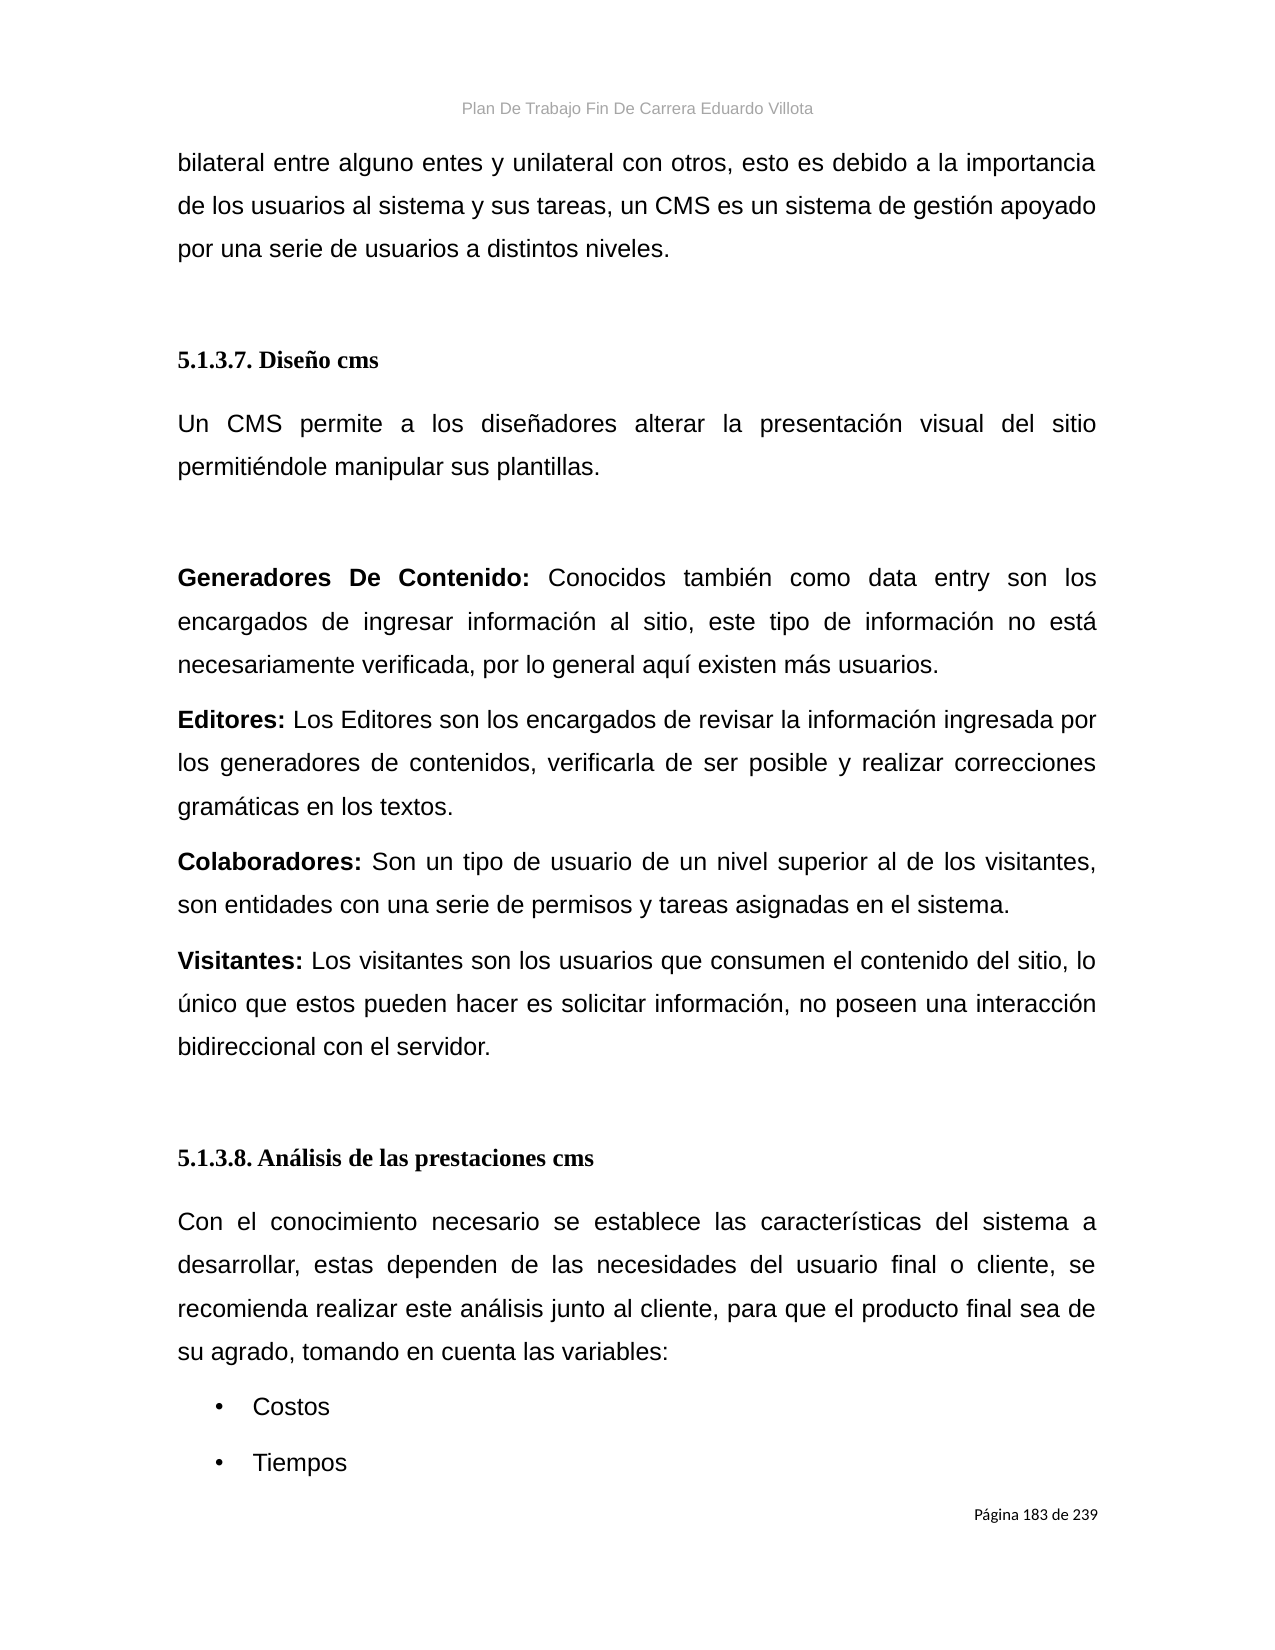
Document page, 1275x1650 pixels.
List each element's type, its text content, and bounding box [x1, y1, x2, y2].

list Tiempos [215, 1448, 1098, 1477]
list Costos [215, 1392, 1098, 1421]
text 5.1.3.7. Diseño cms [177, 345, 1098, 374]
text Visitantes: Los visitantes son los usuarios que consumen el contenido del sitio, lo único que estos pueden hacer es solicitar información, no poseen una interacción bidireccional con el servidor. [177, 946, 1098, 1061]
text Con el conocimiento necesario se establece las características del sistema a desarrollar, estas dependen de las necesidades del usuario final o cliente, se recomienda realizar este análisis junto al cliente, para que el producto final sea de su agrado, tomando en cuenta las variables: [177, 1207, 1098, 1366]
text bilateral entre alguno entes y unilateral con otros, esto es debido a la importancia de los usuarios al sistema y sus tareas, un CMS es un sistema de gestión apoyado por una serie de usuarios a distintos niveles. [177, 148, 1098, 263]
text Colaboradores: Son un tipo de usuario de un nivel superior al de los visitantes, son entidades con una serie de permisos y tareas asignadas en el sistema. [177, 847, 1098, 919]
text Un CMS permite a los diseñadores alterar la presentación visual del sitio permitiéndole manipular sus plantillas. [177, 409, 1098, 481]
text 5.1.3.8. Análisis de las prestaciones cms [177, 1143, 1098, 1172]
text Editores: Los Editores son los encargados de revisar la información ingresada por los generadores de contenidos, verificarla de ser posible y realizar correcciones gramáticas en los textos. [177, 705, 1098, 820]
text Generadores De Contenido: Conocidos también como data entry son los encargados de ingresar información al sitio, este tipo de información no está necesariamente verificada, por lo general aquí existen más usuarios. [177, 563, 1098, 678]
